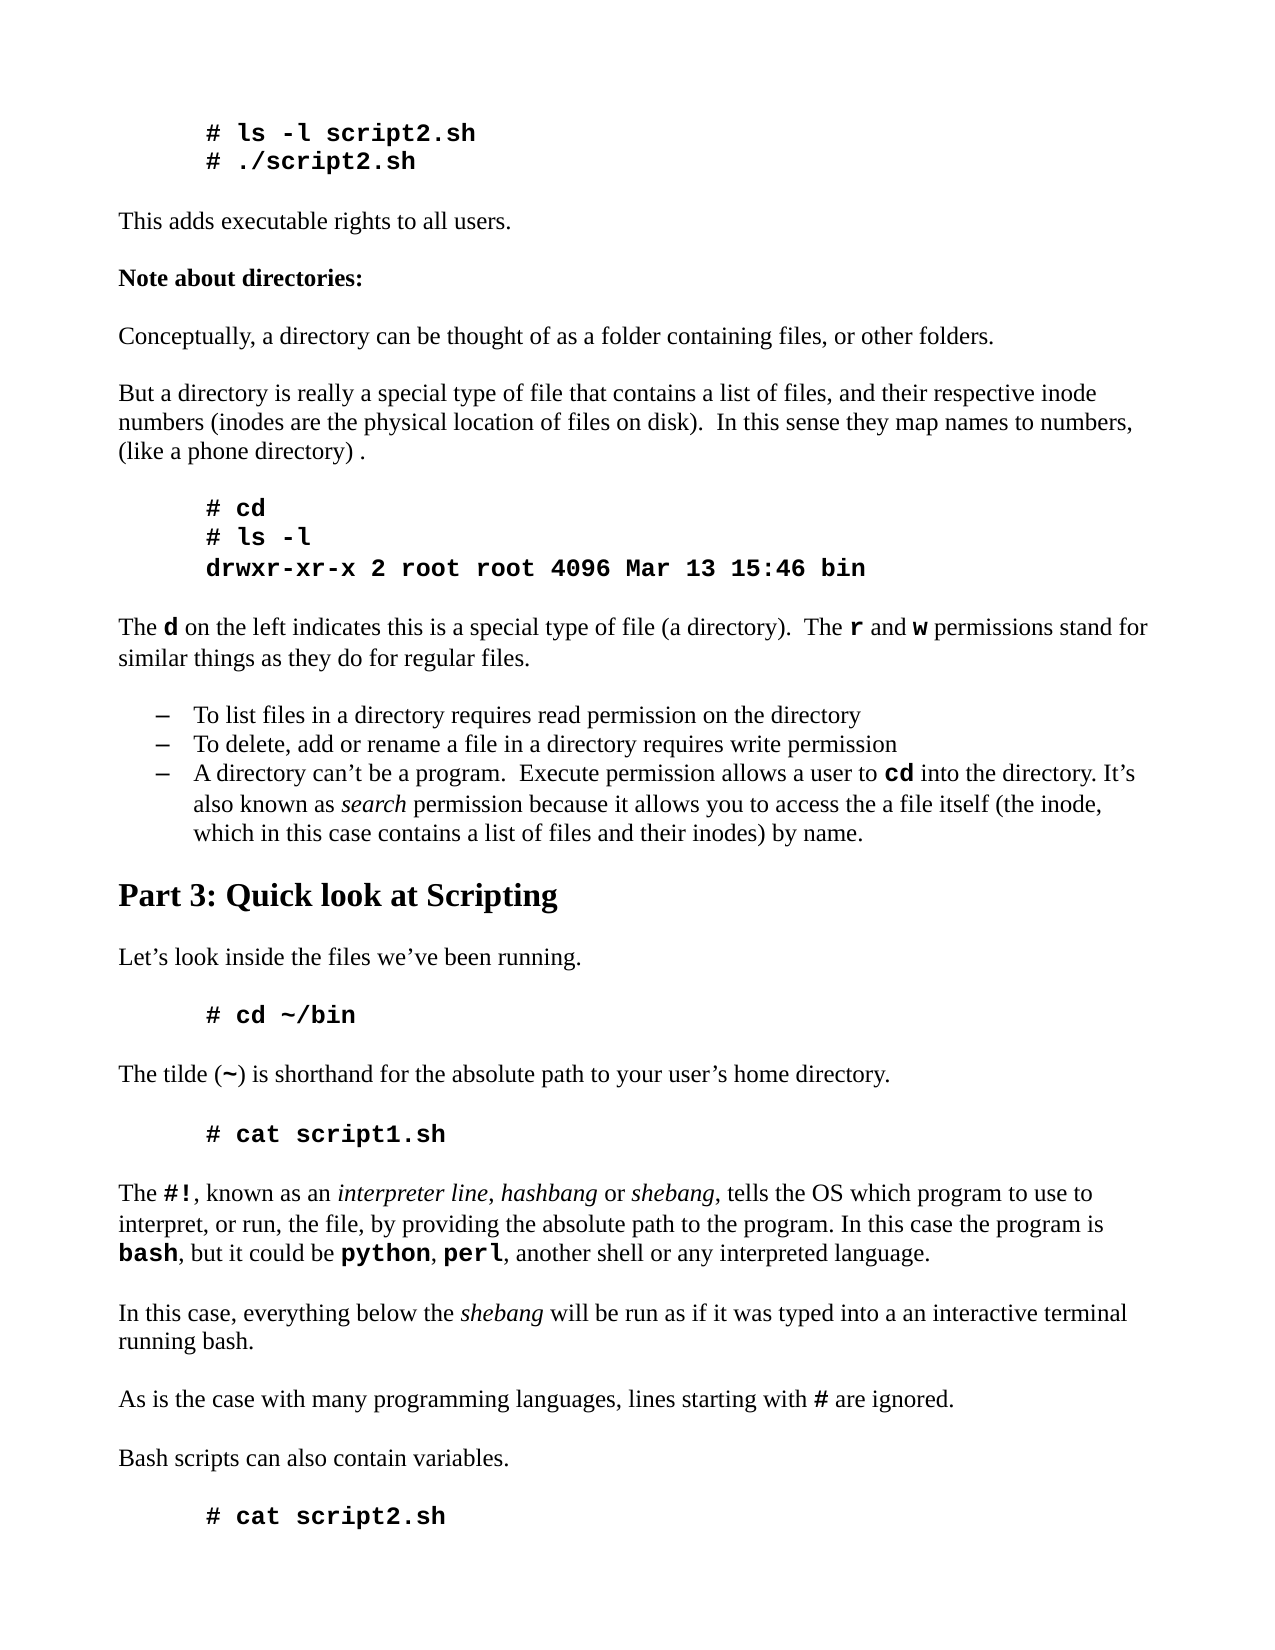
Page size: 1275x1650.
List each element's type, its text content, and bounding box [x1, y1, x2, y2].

list To delete, add or rename a file in a directory requires write permission [156, 729, 1157, 758]
text This adds executable rights to all users. [118, 206, 1157, 235]
text # ls -l script2.sh [118, 118, 1157, 149]
text But a directory is really a special type of file that contains a list of files, and their respective inode numbers (inodes are the physical location of files on disk). In this sense they map names to numbers, (like a phone directory) . [118, 378, 1157, 465]
text Note about directories: [118, 263, 1157, 292]
text # cat script1.sh [118, 1119, 1157, 1150]
text # cd ~/bin [118, 1000, 1157, 1031]
list To list files in a directory requires read permission on the directory [156, 701, 1157, 729]
text Conceptually, a directory can be thought of as a folder containing files, or other folders. [118, 321, 1157, 350]
text # ./script2.sh [118, 149, 1157, 177]
text The d on the left indicates this is a special type of file (a directory). The r and w permissions stand for similar things as they do for regular files. [118, 612, 1157, 672]
text Bash scripts can also contain variables. [118, 1443, 1157, 1472]
text The tilde (~) is shorthand for the absolute path to your user’s home directory. [118, 1059, 1157, 1090]
text # ls -l [118, 524, 1157, 553]
text # cd [118, 493, 1157, 524]
text The #!, known as an interpreter line, hashbang or shebang, tells the OS which program to use to interpret, or run, the file, by providing the absolute path to the program. In this case the program is bash, but it could be python, perl, another shell or any interpreted language. [118, 1178, 1157, 1269]
text In this case, everything below the shebang will be run as if it was typed into a an interactive terminal running bash. [118, 1298, 1157, 1355]
text # cat script2.sh [118, 1501, 1157, 1532]
text Let’s look inside the files we’ve been running. [118, 942, 1157, 971]
text As is the case with many programming languages, lines starting with # are ignored. [118, 1384, 1157, 1415]
text drwxr-xr-x 2 root root 4096 Mar 13 15:46 bin [118, 553, 1157, 583]
list A directory can’t be a program. Execute permission allows a user to cd into the directory. It’s also known as search permission because it allows you to access the a file itself (the inode, which in this case contains a list of files and their inodes) by name. [156, 758, 1157, 846]
text Part 3: Quick look at Scripting [118, 875, 1157, 913]
